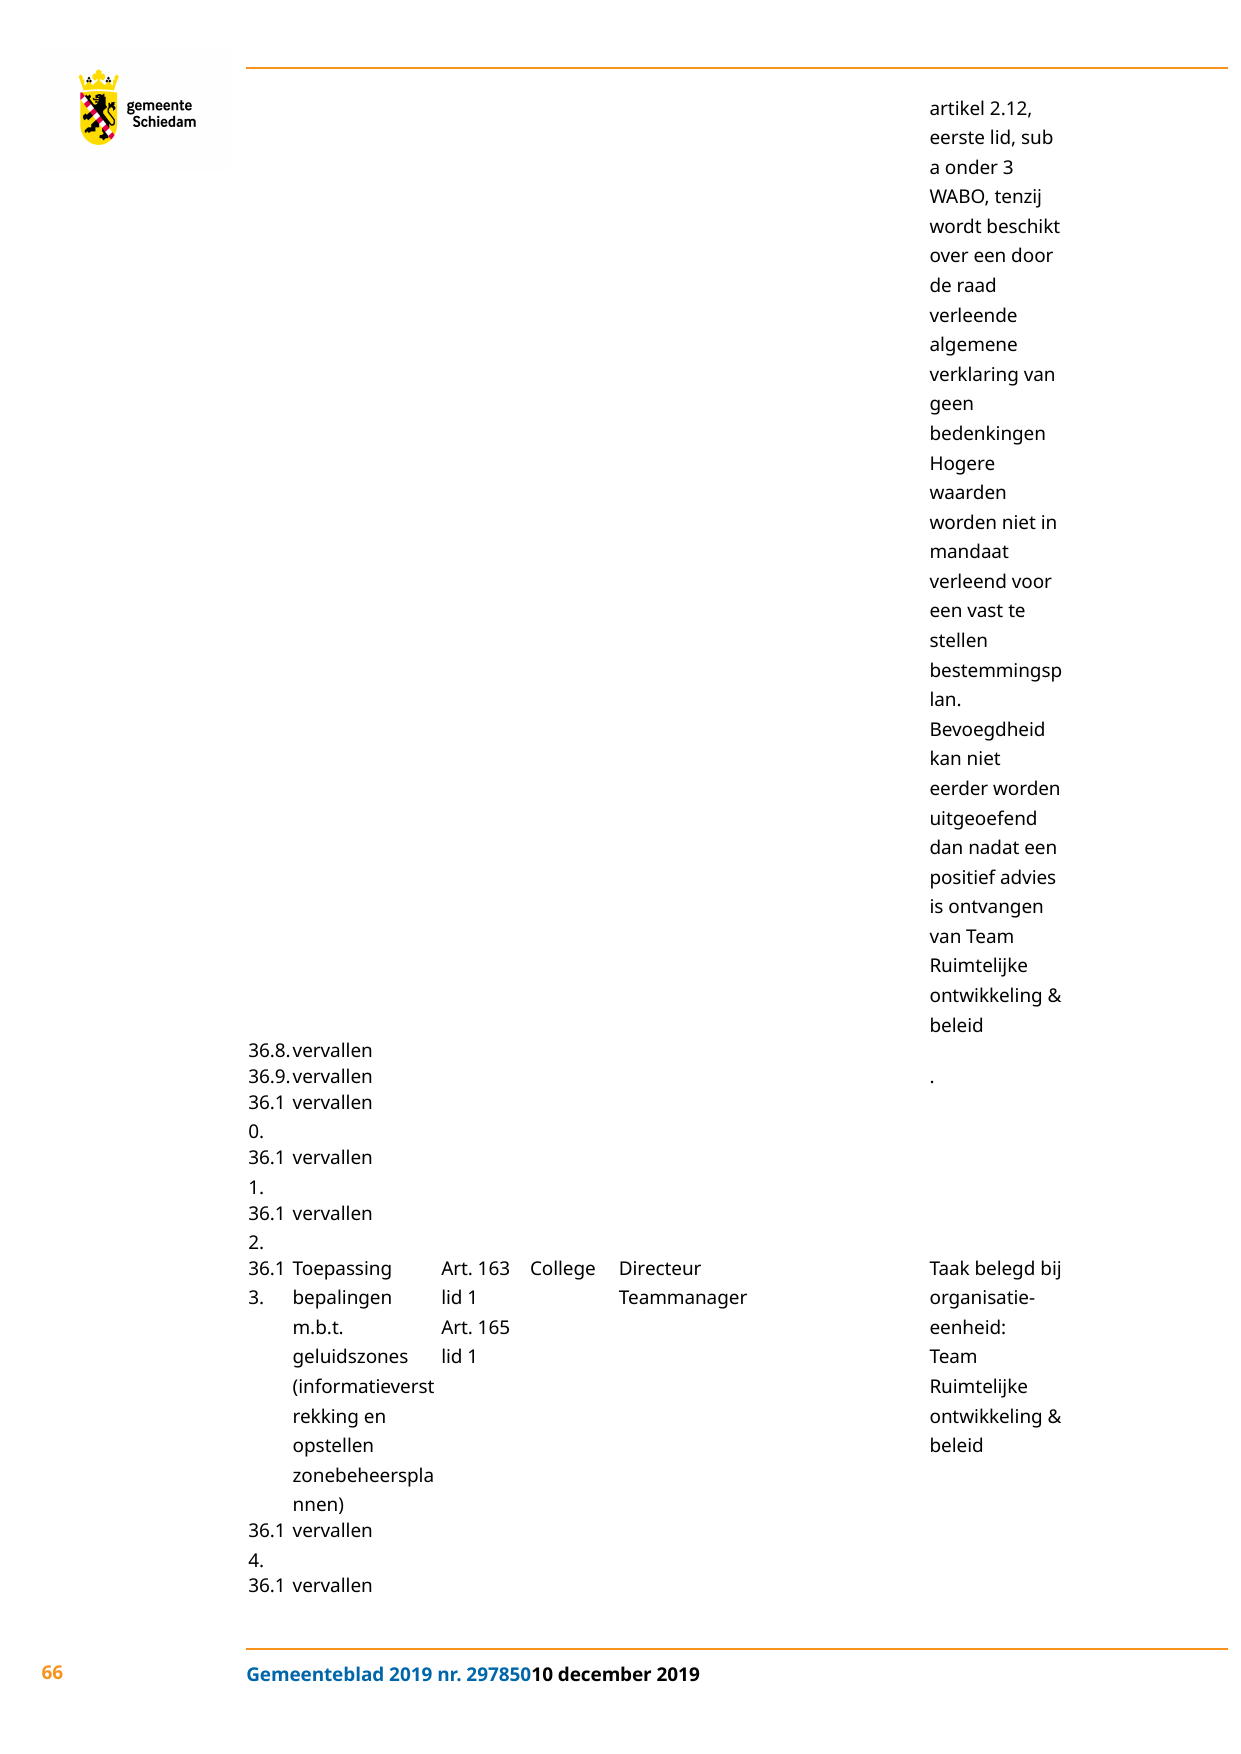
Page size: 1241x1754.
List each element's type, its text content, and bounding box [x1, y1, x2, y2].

table_cell 36.8. [248, 1038, 292, 1063]
picture [41, 47, 231, 172]
table_cell [441, 95, 530, 1038]
table_cell [441, 1089, 530, 1144]
table_cell [441, 1200, 530, 1255]
table_cell [530, 95, 619, 1038]
table_cell vervallen [293, 1144, 441, 1200]
table_cell [619, 1573, 796, 1598]
table_cell 36.12. [248, 1200, 292, 1255]
table_cell 36.9. [248, 1063, 292, 1089]
table_cell [441, 1573, 530, 1598]
table_cell [530, 1518, 619, 1573]
table_cell [796, 1573, 929, 1598]
table_cell . [929, 1063, 1063, 1089]
table_cell [929, 1518, 1063, 1573]
table_cell College [530, 1255, 619, 1517]
table_cell 36.13. [248, 1255, 292, 1517]
table_cell [929, 1038, 1063, 1063]
table_cell [530, 1038, 619, 1063]
table_cell [929, 1089, 1063, 1144]
table_cell [293, 95, 441, 1038]
table_cell [796, 1144, 929, 1200]
table_cell [796, 1038, 929, 1063]
table_cell [248, 95, 292, 1038]
table_cell Toepassing bepalingen m.b.t. geluidszones (informatieverstrekking en opstellen zonebeheersplannen) [293, 1255, 441, 1517]
table_cell [619, 95, 796, 1038]
table_cell [441, 1144, 530, 1200]
table_cell vervallen [293, 1089, 441, 1144]
table_cell [796, 1518, 929, 1573]
table_cell [619, 1518, 796, 1573]
table_cell [796, 1200, 929, 1255]
table_cell [796, 1063, 929, 1089]
table_cell 36.11. [248, 1144, 292, 1200]
table_cell [796, 95, 929, 1038]
table_cell [441, 1063, 530, 1089]
table_cell [619, 1089, 796, 1144]
table_cell [619, 1063, 796, 1089]
table_cell [441, 1518, 530, 1573]
table_cell vervallen [293, 1573, 441, 1598]
table_cell artikel 2.12, eerste lid, sub a onder 3 WABO, tenzij wordt beschikt over een door de raad verleende algemene verklaring van geen bedenkingen Hogere waarden worden niet in mandaat verleend voor een vast te stellen bestemmingsplan. Bevoegdheid kan niet eerder worden uitgeoefend dan nadat een positief advies is ontvangen van Team Ruimtelijke ontwikkeling & beleid [929, 95, 1063, 1038]
table_cell [929, 1573, 1063, 1598]
table_cell [929, 1200, 1063, 1255]
table_cell vervallen [293, 1038, 441, 1063]
table_cell [619, 1200, 796, 1255]
table_cell [929, 1144, 1063, 1200]
table_cell [530, 1063, 619, 1089]
table_cell vervallen [293, 1518, 441, 1573]
table_cell Art. 163 lid 1 Art. 165 lid 1 [441, 1255, 530, 1517]
table_cell Directeur Teammanager [619, 1255, 796, 1517]
table_cell [796, 1255, 929, 1517]
table_cell [530, 1144, 619, 1200]
table_cell 36.1 [248, 1573, 292, 1598]
table_cell [530, 1200, 619, 1255]
table_cell vervallen [293, 1200, 441, 1255]
table_cell 36.10. [248, 1089, 292, 1144]
table_cell [530, 1573, 619, 1598]
table_cell [619, 1038, 796, 1063]
table_cell 36.14. [248, 1518, 292, 1573]
table_cell Taak belegd bij organisatie-eenheid: Team Ruimtelijke ontwikkeling & beleid [929, 1255, 1063, 1517]
table_cell [796, 1089, 929, 1144]
table_cell vervallen [293, 1063, 441, 1089]
table_cell [441, 1038, 530, 1063]
table_cell [530, 1089, 619, 1144]
table_cell [619, 1144, 796, 1200]
